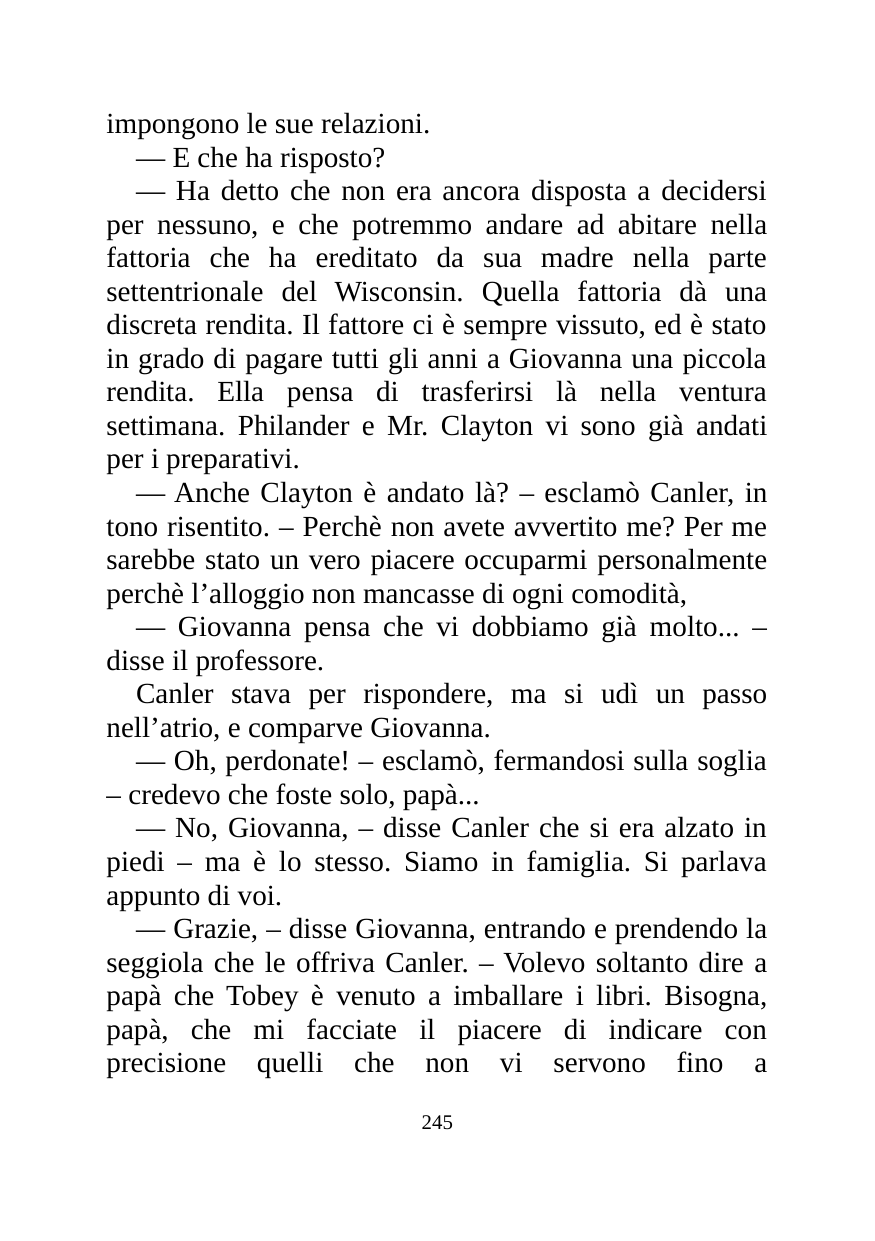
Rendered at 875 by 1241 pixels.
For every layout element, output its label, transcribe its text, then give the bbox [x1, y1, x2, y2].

text — No, Giovanna, – disse Canler che si era alzato in piedi – ma è lo stesso. Siamo in famiglia. Si parlava appunto di voi. [106, 811, 768, 911]
text impongono le sue relazioni. [106, 106, 768, 140]
text — Grazie, – disse Giovanna, entrando e prendendo la seggiola che le offriva Canler. – Volevo soltanto dire a papà che Tobey è venuto a imballare i libri. Bisogna, papà, che mi facciate il piacere di indicare con precisione quelli che non vi servono fino a [106, 911, 768, 1079]
text Canler stava per rispondere, ma si udì un passo nell’atrio, e comparve Giovanna. [106, 676, 768, 743]
text — Anche Clayton è andato là? – esclamò Canler, in tono risentito. – Perchè non avete avvertito me? Per me sarebbe stato un vero piacere occuparmi personalmente perchè l’alloggio non mancasse di ogni comodità, [106, 475, 768, 609]
text — Giovanna pensa che vi dobbiamo già molto... – disse il professore. [106, 609, 768, 676]
text — Oh, perdonate! – esclamò, fermandosi sulla soglia – credevo che foste solo, papà... [106, 743, 768, 811]
text — Ha detto che non era ancora disposta a decidersi per nessuno, e che potremmo andare ad abitare nella fattoria che ha ereditato da sua madre nella parte settentrionale del Wisconsin. Quella fattoria dà una discreta rendita. Il fattore ci è sempre vissuto, ed è stato in grado di pagare tutti gli anni a Giovanna una piccola rendita. Ella pensa di trasferirsi là nella ventura settimana. Philander e Mr. Clayton vi sono già andati per i preparativi. [106, 173, 768, 475]
text — E che ha risposto? [106, 140, 768, 173]
